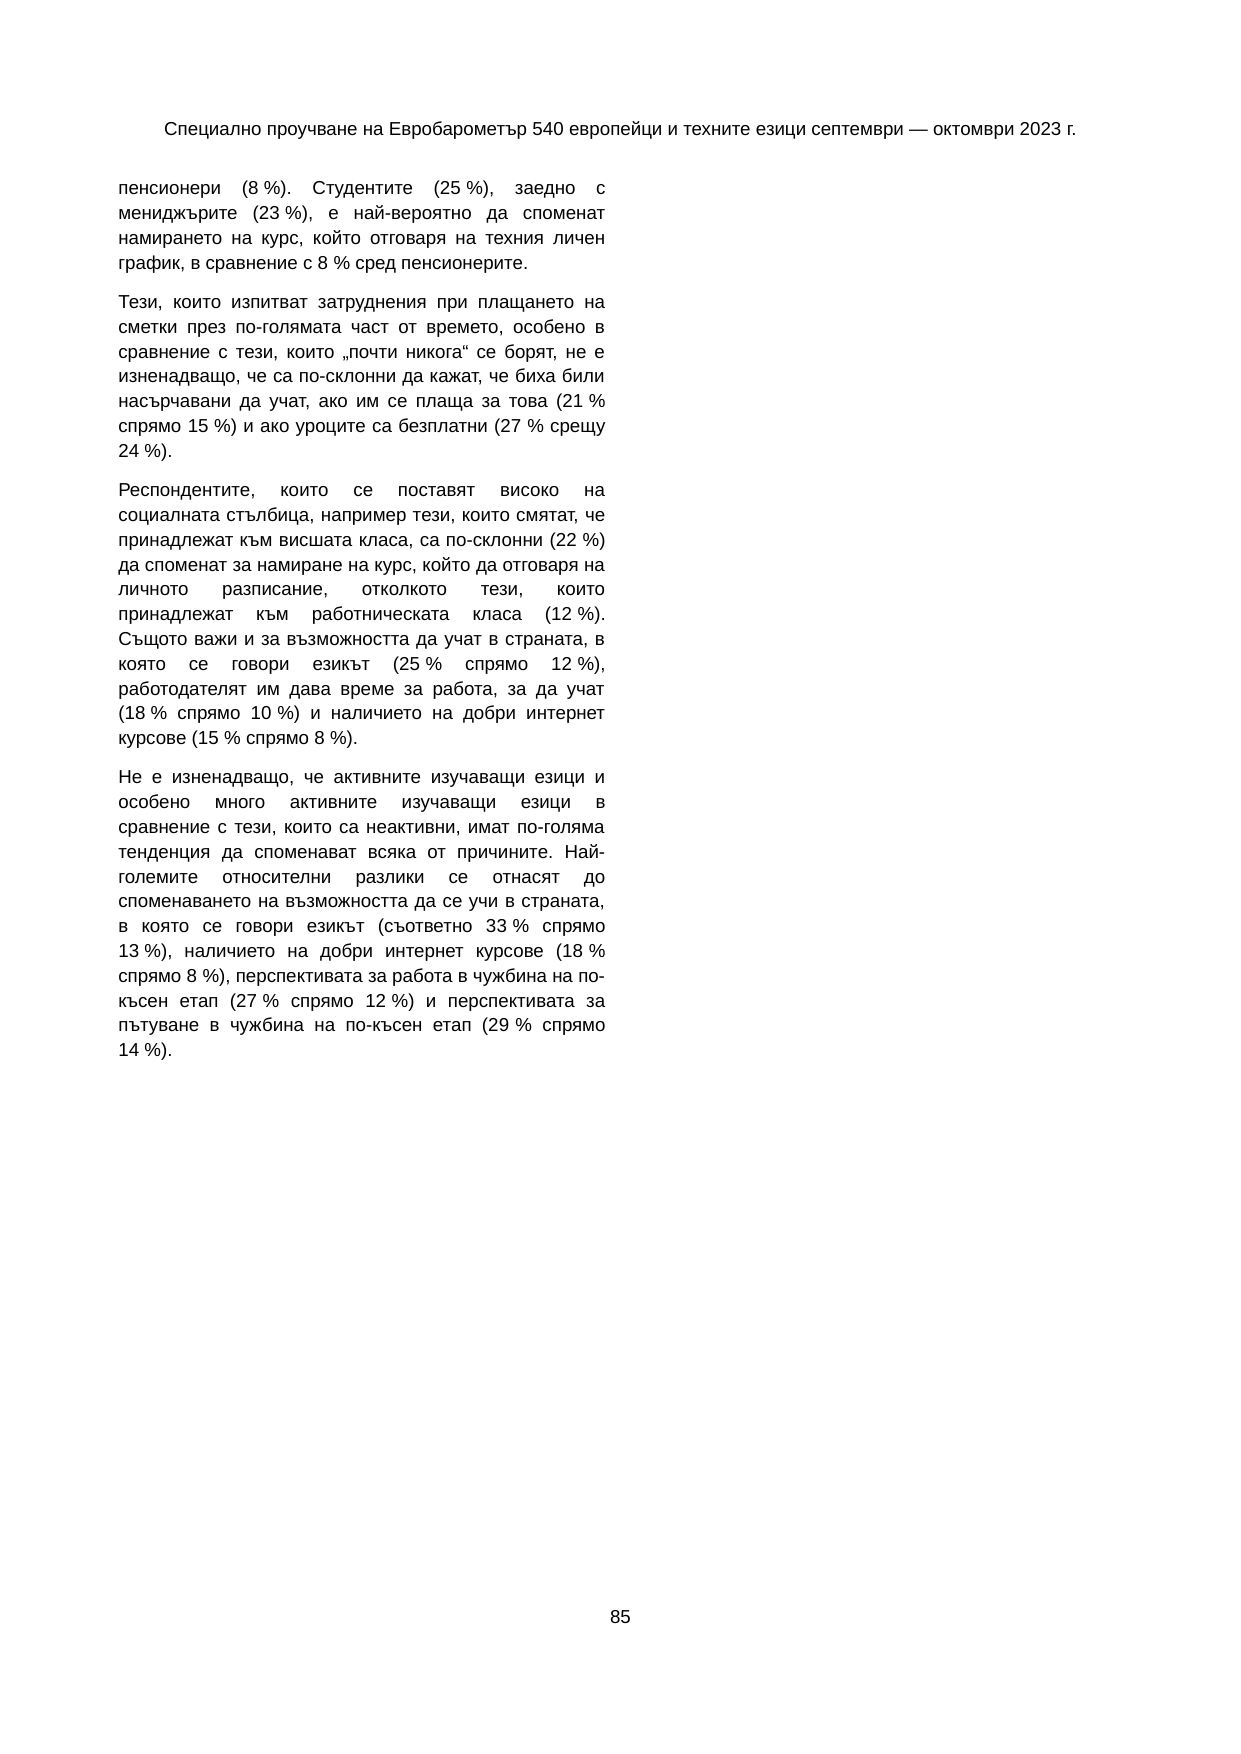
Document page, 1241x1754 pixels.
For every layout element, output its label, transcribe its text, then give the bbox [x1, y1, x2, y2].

text Тези, които изпитват затруднения при плащането на сметки през по-голямата част от времето, особено в сравнение с тези, които „почти никога“ се борят, не е изненадващо, че са по-склонни да кажат, че биха били насърчавани да учат, ако им се плаща за това (21 % спрямо 15 %) и ако уроците са безплатни (27 % срещу 24 %). [118, 291, 605, 461]
text Респондентите, които се поставят високо на социалната стълбица, например тези, които смятат, че принадлежат към висшата класа, са по-склонни (22 %) да споменат за намиране на курс, който да отговаря на личното разписание, отколкото тези, които принадлежат към работническата класа (12 %). Същото важи и за възможността да учат в страната, в която се говори езикът (25 % спрямо 12 %), работодателят им дава време за работа, за да учат (18 % спрямо 10 %) и наличието на добри интернет курсове (15 % спрямо 8 %). [118, 479, 605, 748]
text Не е изненадващо, че активните изучаващи езици и особено много активните изучаващи езици в сравнение с тези, които са неактивни, имат по-голяма тенденция да споменават всяка от причините. Най-големите относителни разлики се отнасят до споменаването на възможността да се учи в страната, в която се говори езикът (съответно 33 % спрямо 13 %), наличието на добри интернет курсове (18 % спрямо 8 %), перспективата за работа в чужбина на по-късен етап (27 % спрямо 12 %) и перспективата за пътуване в чужбина на по-късен етап (29 % спрямо 14 %). [118, 766, 605, 1061]
text пенсионери (8 %). Студентите (25 %), заедно с мениджърите (23 %), е най-вероятно да споменат намирането на курс, който отговаря на техния личен график, в сравнение с 8 % сред пенсионерите. [118, 177, 605, 273]
